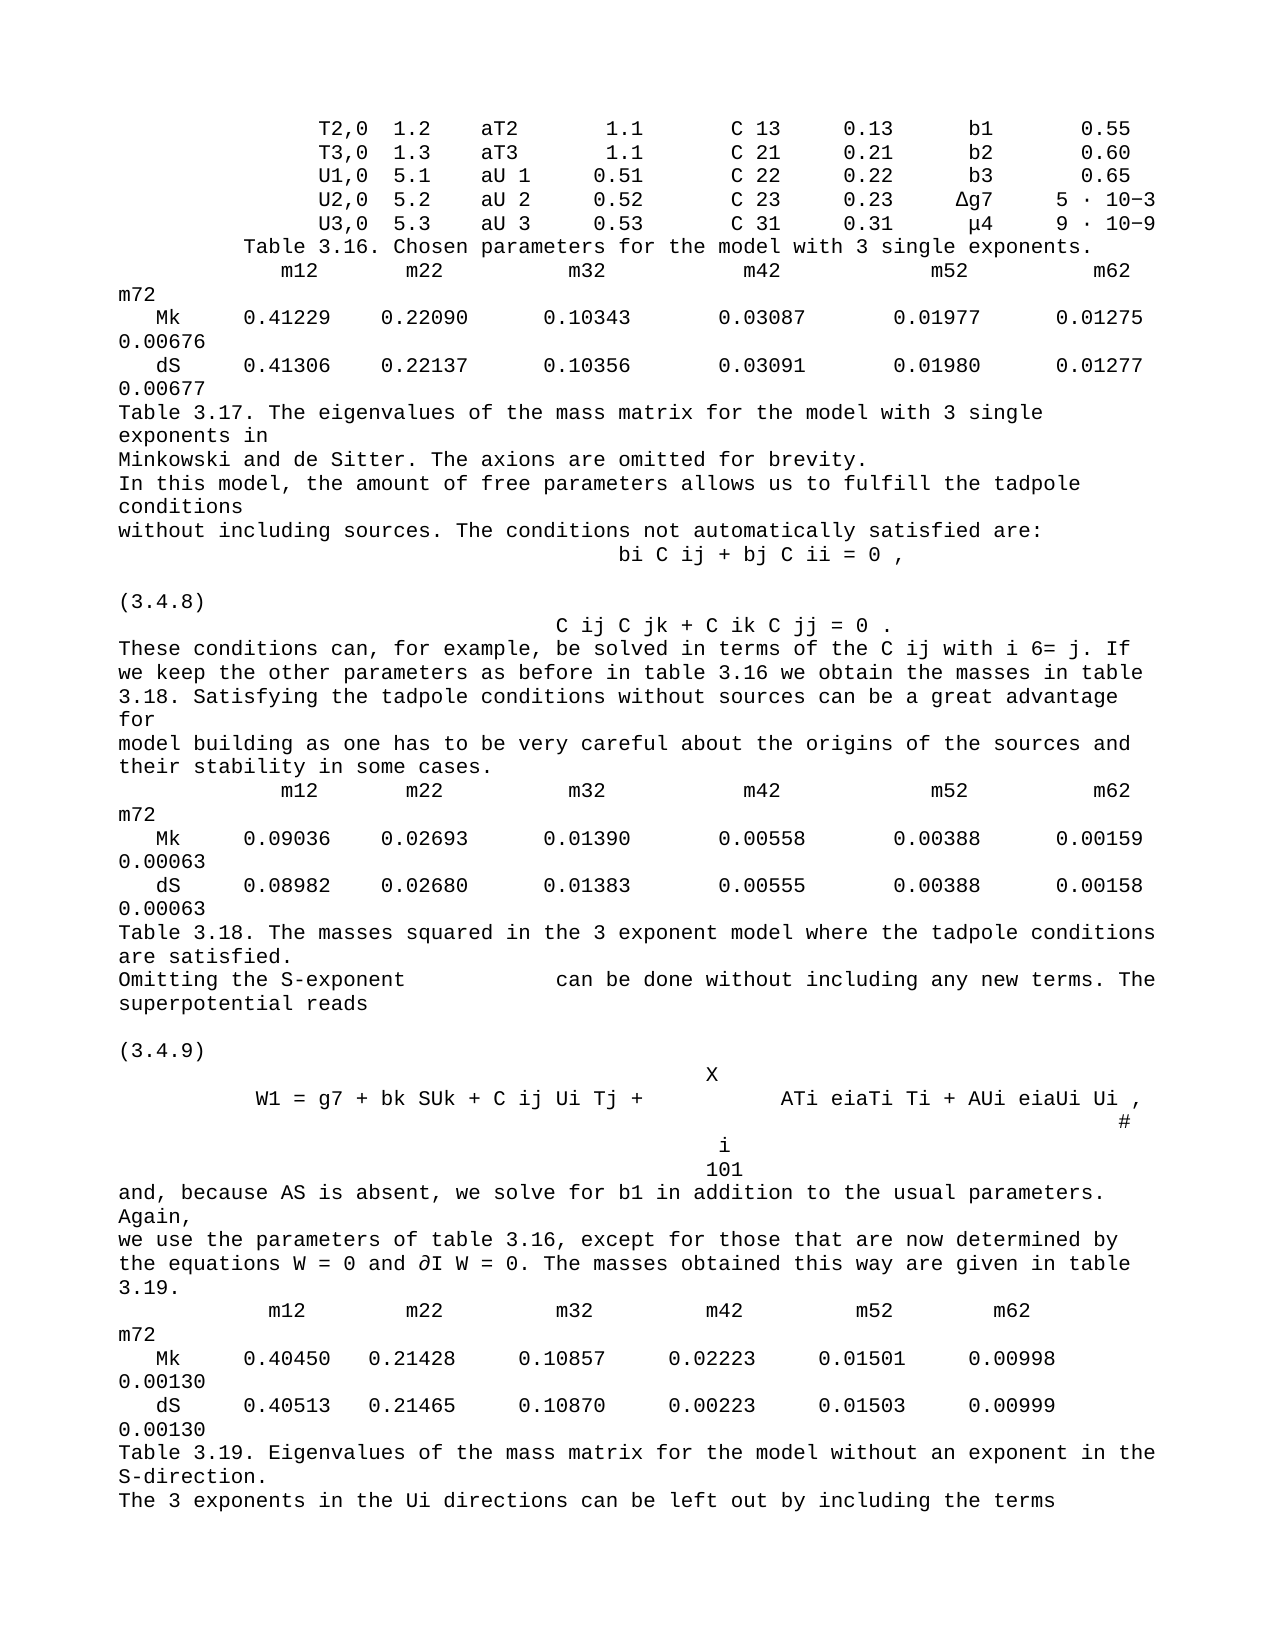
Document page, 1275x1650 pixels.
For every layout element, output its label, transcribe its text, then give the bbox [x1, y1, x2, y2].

text bi C ij + bj C ii = 0 , [118, 544, 1157, 567]
text m12 m22 m32 m42 m52 m62 m72 [118, 260, 1157, 307]
text Minkowski and de Sitter. The axions are omitted for brevity. [118, 449, 1157, 473]
text U3,0 5.3 aU 3 0.53 C 31 0.31 μ4 9 · 10−9 [118, 213, 1157, 236]
text W1 = g7 + bk SUk + C ij Ui Tj + ATi eiaTi Ti + AUi eiaUi Ui , [118, 1088, 1157, 1111]
text dS 0.41306 0.22137 0.10356 0.03091 0.01980 0.01277 0.00677 [118, 354, 1157, 402]
text Table 3.18. The masses squared in the 3 exponent model where the tadpole conditions [118, 922, 1157, 946]
text model building as one has to be very careful about the origins of the sources and [118, 733, 1157, 757]
text 3.19. [118, 1277, 1157, 1300]
text U1,0 5.1 aU 1 0.51 C 22 0.22 b3 0.65 [118, 165, 1157, 189]
text m12 m22 m32 m42 m52 m62 m72 [118, 780, 1157, 827]
text we use the parameters of table 3.16, except for those that are now determined by [118, 1229, 1157, 1253]
text The 3 exponents in the Ui directions can be left out by including the terms [118, 1489, 1157, 1513]
text U2,0 5.2 aU 2 0.52 C 23 0.23 ∆g7 5 · 10−3 [118, 189, 1157, 213]
text Mk 0.41229 0.22090 0.10343 0.03087 0.01977 0.01275 0.00676 [118, 307, 1157, 354]
text X [118, 1064, 1157, 1088]
text These conditions can, for example, be solved in terms of the C ij with i 6= j. If [118, 638, 1157, 662]
text m12 m22 m32 m42 m52 m62 m72 [118, 1300, 1157, 1348]
text Mk 0.09036 0.02693 0.01390 0.00558 0.00388 0.00159 0.00063 [118, 827, 1157, 875]
text and, because AS is absent, we solve for b1 in addition to the usual parameters. Again, [118, 1182, 1157, 1229]
text S-direction. [118, 1466, 1157, 1489]
text Table 3.19. Eigenvalues of the mass matrix for the model without an exponent in the [118, 1442, 1157, 1466]
text superpotential reads [118, 993, 1157, 1017]
text Table 3.17. The eigenvalues of the mass matrix for the model with 3 single exponents in [118, 402, 1157, 449]
text are satisfied. [118, 946, 1157, 969]
text # [118, 1111, 1157, 1135]
text without including sources. The conditions not automatically satisfied are: [118, 520, 1157, 544]
text Mk 0.40450 0.21428 0.10857 0.02223 0.01501 0.00998 0.00130 [118, 1348, 1157, 1395]
text 3.18. Satisfying the tadpole conditions without sources can be a great advantage for [118, 686, 1157, 733]
text In this model, the amount of free parameters allows us to fulfill the tadpole conditions [118, 473, 1157, 520]
text dS 0.40513 0.21465 0.10870 0.00223 0.01503 0.00999 0.00130 [118, 1395, 1157, 1442]
text 101 [118, 1158, 1157, 1182]
text T3,0 1.3 aT3 1.1 C 21 0.21 b2 0.60 [118, 142, 1157, 165]
text (3.4.8) [118, 567, 1157, 615]
text the equations W = 0 and ∂I W = 0. The masses obtained this way are given in table [118, 1253, 1157, 1277]
text we keep the other parameters as before in table 3.16 we obtain the masses in table [118, 662, 1157, 686]
text C ij C jk + C ik C jj = 0 . [118, 615, 1157, 638]
text i [118, 1135, 1157, 1158]
text (3.4.9) [118, 1017, 1157, 1064]
text Table 3.16. Chosen parameters for the model with 3 single exponents. [118, 236, 1157, 260]
text Omitting the S-exponent can be done without including any new terms. The [118, 969, 1157, 993]
text their stability in some cases. [118, 757, 1157, 780]
text T2,0 1.2 aT2 1.1 C 13 0.13 b1 0.55 [118, 118, 1157, 142]
text dS 0.08982 0.02680 0.01383 0.00555 0.00388 0.00158 0.00063 [118, 875, 1157, 922]
